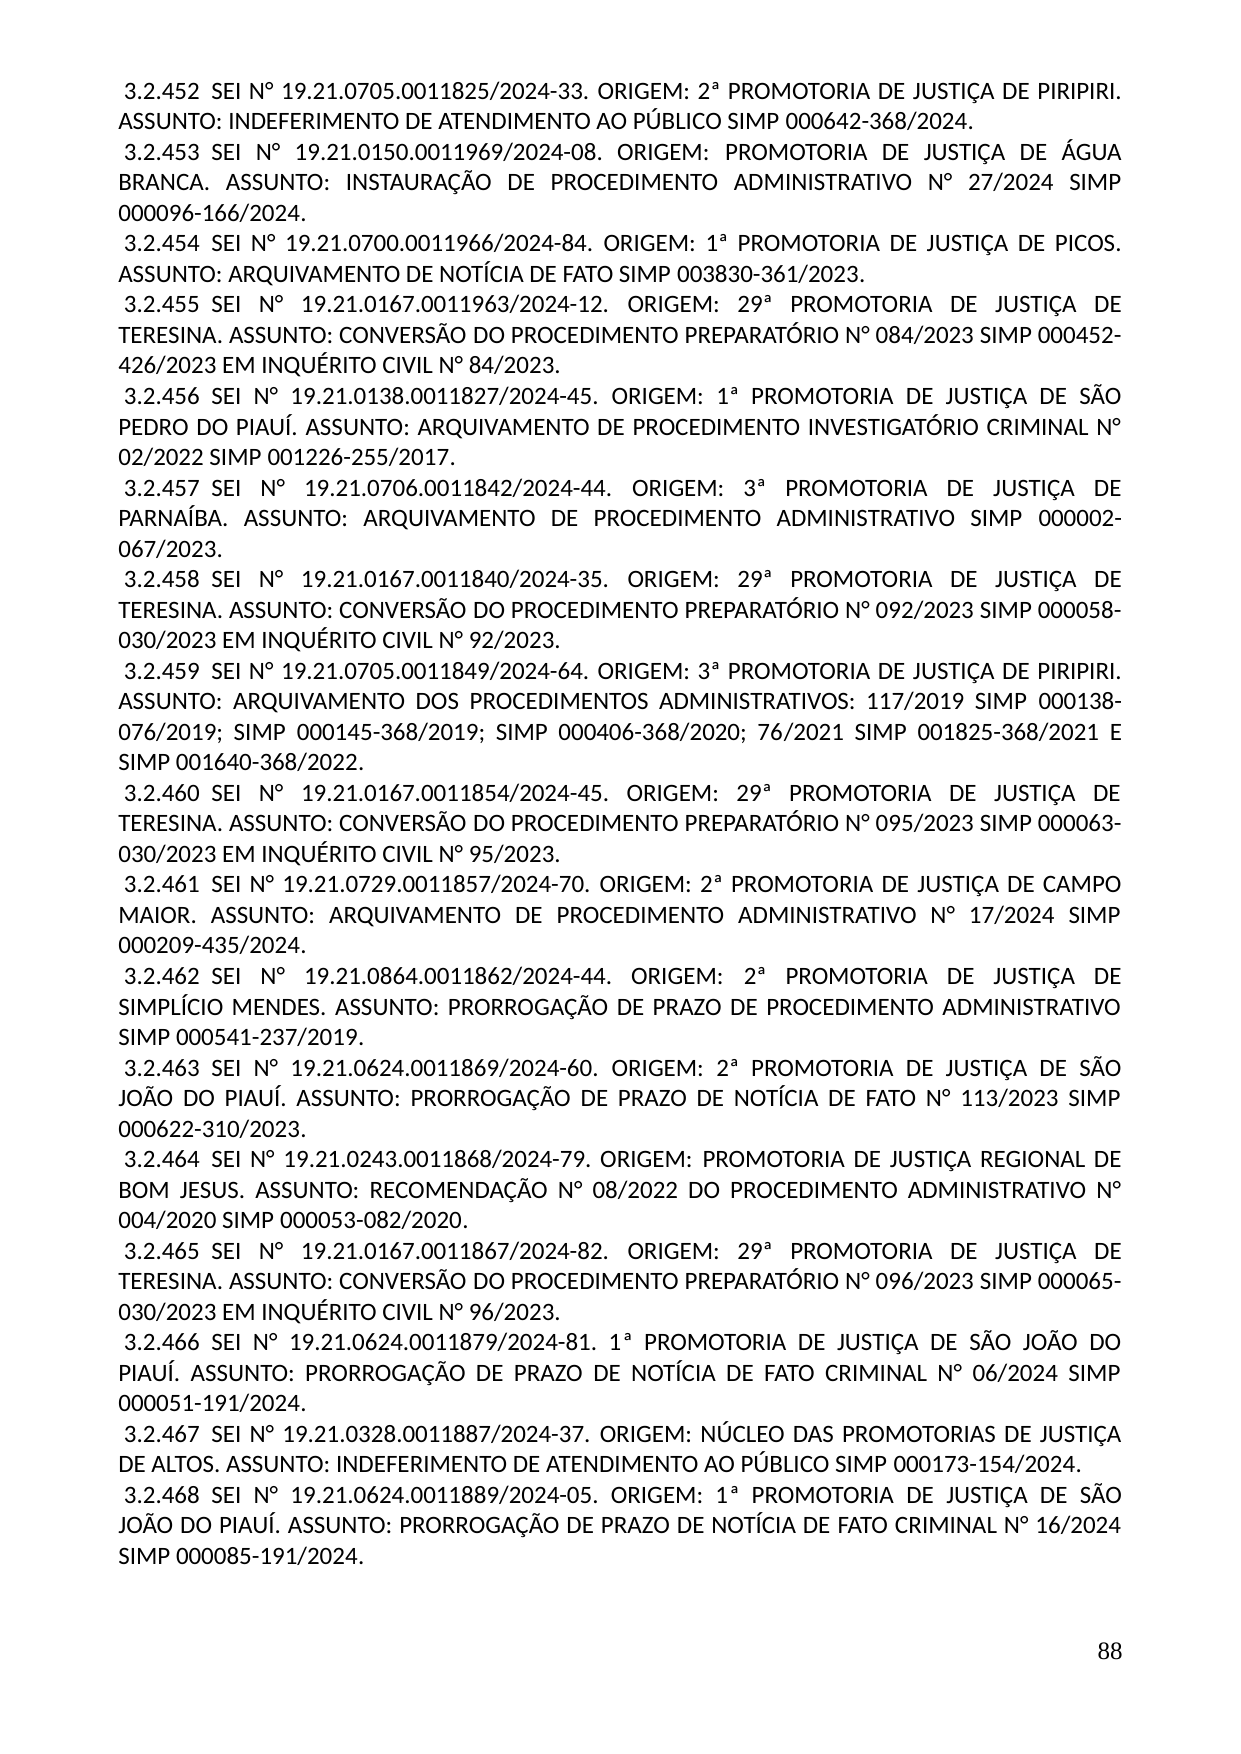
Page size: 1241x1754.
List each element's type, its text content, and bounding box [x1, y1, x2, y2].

list SEI N° 19.21.0705.0011825/2024-33. ORIGEM: 2ª PROMOTORIA DE JUSTIÇA DE PIRIPIRI. ASSUNTO: INDEFERIMENTO DE ATENDIMENTO AO PÚBLICO SIMP 000642-368/2024. [118, 75, 1122, 136]
list SEI N° 19.21.0624.0011879/2024-81. 1ª PROMOTORIA DE JUSTIÇA DE SÃO JOÃO DO PIAUÍ. ASSUNTO: PRORROGAÇÃO DE PRAZO DE NOTÍCIA DE FATO CRIMINAL N° 06/2024 SIMP 000051-191/2024. [118, 1326, 1122, 1418]
list SEI N° 19.21.0700.0011966/2024-84. ORIGEM: 1ª PROMOTORIA DE JUSTIÇA DE PICOS. ASSUNTO: ARQUIVAMENTO DE NOTÍCIA DE FATO SIMP 003830-361/2023. [118, 228, 1122, 289]
list SEI N° 19.21.0624.0011889/2024-05. ORIGEM: 1ª PROMOTORIA DE JUSTIÇA DE SÃO JOÃO DO PIAUÍ. ASSUNTO: PRORROGAÇÃO DE PRAZO DE NOTÍCIA DE FATO CRIMINAL N° 16/2024 SIMP 000085-191/2024. [118, 1479, 1122, 1571]
list SEI N° 19.21.0624.0011869/2024-60. ORIGEM: 2ª PROMOTORIA DE JUSTIÇA DE SÃO JOÃO DO PIAUÍ. ASSUNTO: PRORROGAÇÃO DE PRAZO DE NOTÍCIA DE FATO N° 113/2023 SIMP 000622-310/2023. [118, 1052, 1122, 1143]
list SEI N° 19.21.0243.0011868/2024-79. ORIGEM: PROMOTORIA DE JUSTIÇA REGIONAL DE BOM JESUS. ASSUNTO: RECOMENDAÇÃO N° 08/2022 DO PROCEDIMENTO ADMINISTRATIVO N° 004/2020 SIMP 000053-082/2020. [118, 1143, 1122, 1235]
list SEI N° 19.21.0150.0011969/2024-08. ORIGEM: PROMOTORIA DE JUSTIÇA DE ÁGUA BRANCA. ASSUNTO: INSTAURAÇÃO DE PROCEDIMENTO ADMINISTRATIVO N° 27/2024 SIMP 000096-166/2024. [118, 136, 1122, 228]
list SEI N° 19.21.0167.0011867/2024-82. ORIGEM: 29ª PROMOTORIA DE JUSTIÇA DE TERESINA. ASSUNTO: CONVERSÃO DO PROCEDIMENTO PREPARATÓRIO N° 096/2023 SIMP 000065-030/2023 EM INQUÉRITO CIVIL N° 96/2023. [118, 1235, 1122, 1326]
list SEI N° 19.21.0167.0011963/2024-12. ORIGEM: 29ª PROMOTORIA DE JUSTIÇA DE TERESINA. ASSUNTO: CONVERSÃO DO PROCEDIMENTO PREPARATÓRIO N° 084/2023 SIMP 000452-426/2023 EM INQUÉRITO CIVIL N° 84/2023. [118, 289, 1122, 380]
list SEI N° 19.21.0706.0011842/2024-44. ORIGEM: 3ª PROMOTORIA DE JUSTIÇA DE PARNAÍBA. ASSUNTO: ARQUIVAMENTO DE PROCEDIMENTO ADMINISTRATIVO SIMP 000002-067/2023. [118, 472, 1122, 563]
list SEI N° 19.21.0729.0011857/2024-70. ORIGEM: 2ª PROMOTORIA DE JUSTIÇA DE CAMPO MAIOR. ASSUNTO: ARQUIVAMENTO DE PROCEDIMENTO ADMINISTRATIVO N° 17/2024 SIMP 000209-435/2024. [118, 868, 1122, 960]
list SEI N° 19.21.0167.0011840/2024-35. ORIGEM: 29ª PROMOTORIA DE JUSTIÇA DE TERESINA. ASSUNTO: CONVERSÃO DO PROCEDIMENTO PREPARATÓRIO N° 092/2023 SIMP 000058-030/2023 EM INQUÉRITO CIVIL N° 92/2023. [118, 563, 1122, 655]
list SEI N° 19.21.0864.0011862/2024-44. ORIGEM: 2ª PROMOTORIA DE JUSTIÇA DE SIMPLÍCIO MENDES. ASSUNTO: PRORROGAÇÃO DE PRAZO DE PROCEDIMENTO ADMINISTRATIVO SIMP 000541-237/2019. [118, 960, 1122, 1052]
list SEI N° 19.21.0328.0011887/2024-37. ORIGEM: NÚCLEO DAS PROMOTORIAS DE JUSTIÇA DE ALTOS. ASSUNTO: INDEFERIMENTO DE ATENDIMENTO AO PÚBLICO SIMP 000173-154/2024. [118, 1418, 1122, 1479]
list SEI N° 19.21.0138.0011827/2024-45. ORIGEM: 1ª PROMOTORIA DE JUSTIÇA DE SÃO PEDRO DO PIAUÍ. ASSUNTO: ARQUIVAMENTO DE PROCEDIMENTO INVESTIGATÓRIO CRIMINAL N° 02/2022 SIMP 001226-255/2017. [118, 380, 1122, 472]
list SEI N° 19.21.0705.0011849/2024-64. ORIGEM: 3ª PROMOTORIA DE JUSTIÇA DE PIRIPIRI. ASSUNTO: ARQUIVAMENTO DOS PROCEDIMENTOS ADMINISTRATIVOS: 117/2019 SIMP 000138-076/2019; SIMP 000145-368/2019; SIMP 000406-368/2020; 76/2021 SIMP 001825-368/2021 E SIMP 001640-368/2022. [118, 655, 1122, 777]
list SEI N° 19.21.0167.0011854/2024-45. ORIGEM: 29ª PROMOTORIA DE JUSTIÇA DE TERESINA. ASSUNTO: CONVERSÃO DO PROCEDIMENTO PREPARATÓRIO N° 095/2023 SIMP 000063-030/2023 EM INQUÉRITO CIVIL N° 95/2023. [118, 777, 1122, 868]
